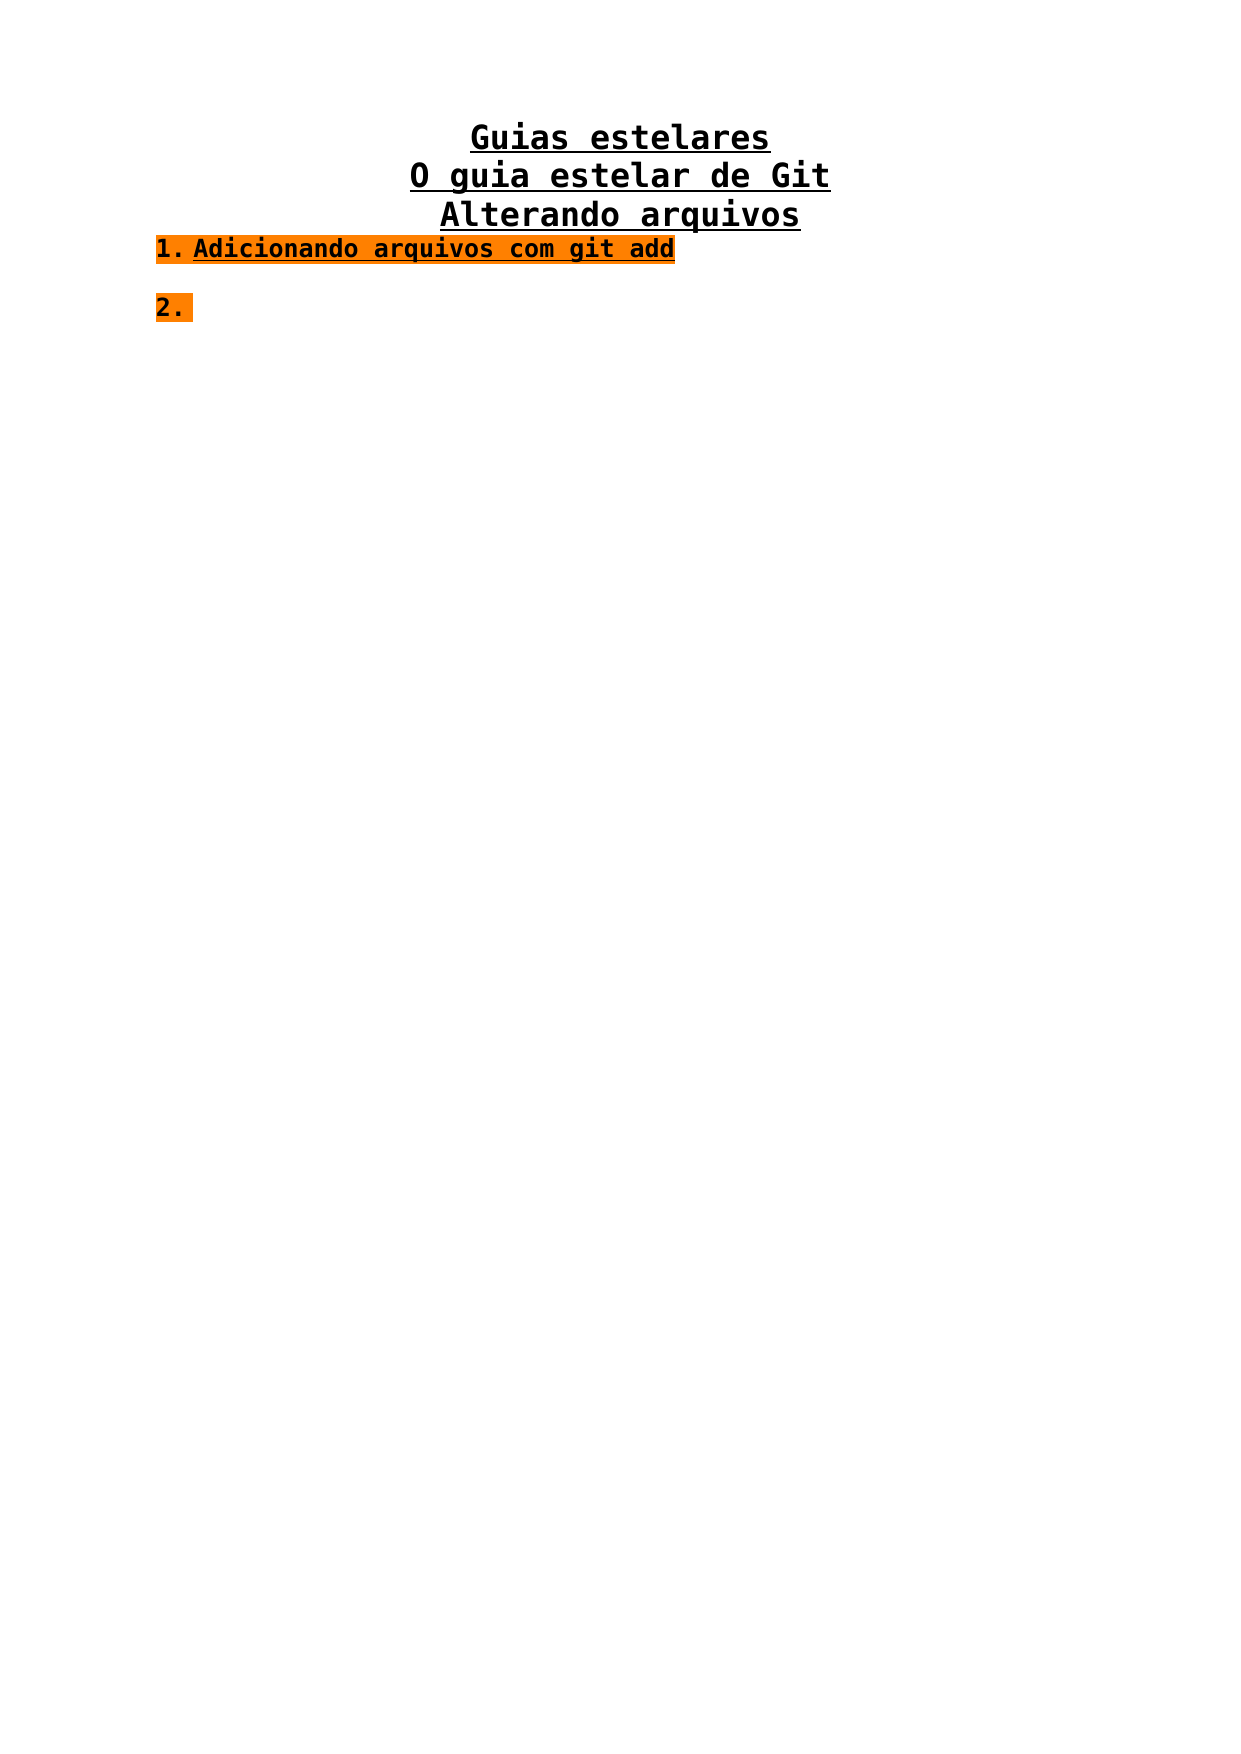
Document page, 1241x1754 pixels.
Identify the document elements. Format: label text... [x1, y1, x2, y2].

list Adicionando arquivos com git add [193, 235, 1122, 264]
text Guias estelares [118, 118, 1122, 157]
text O guia estelar de Git [118, 157, 1122, 196]
text Alterando arquivos [118, 196, 1122, 235]
